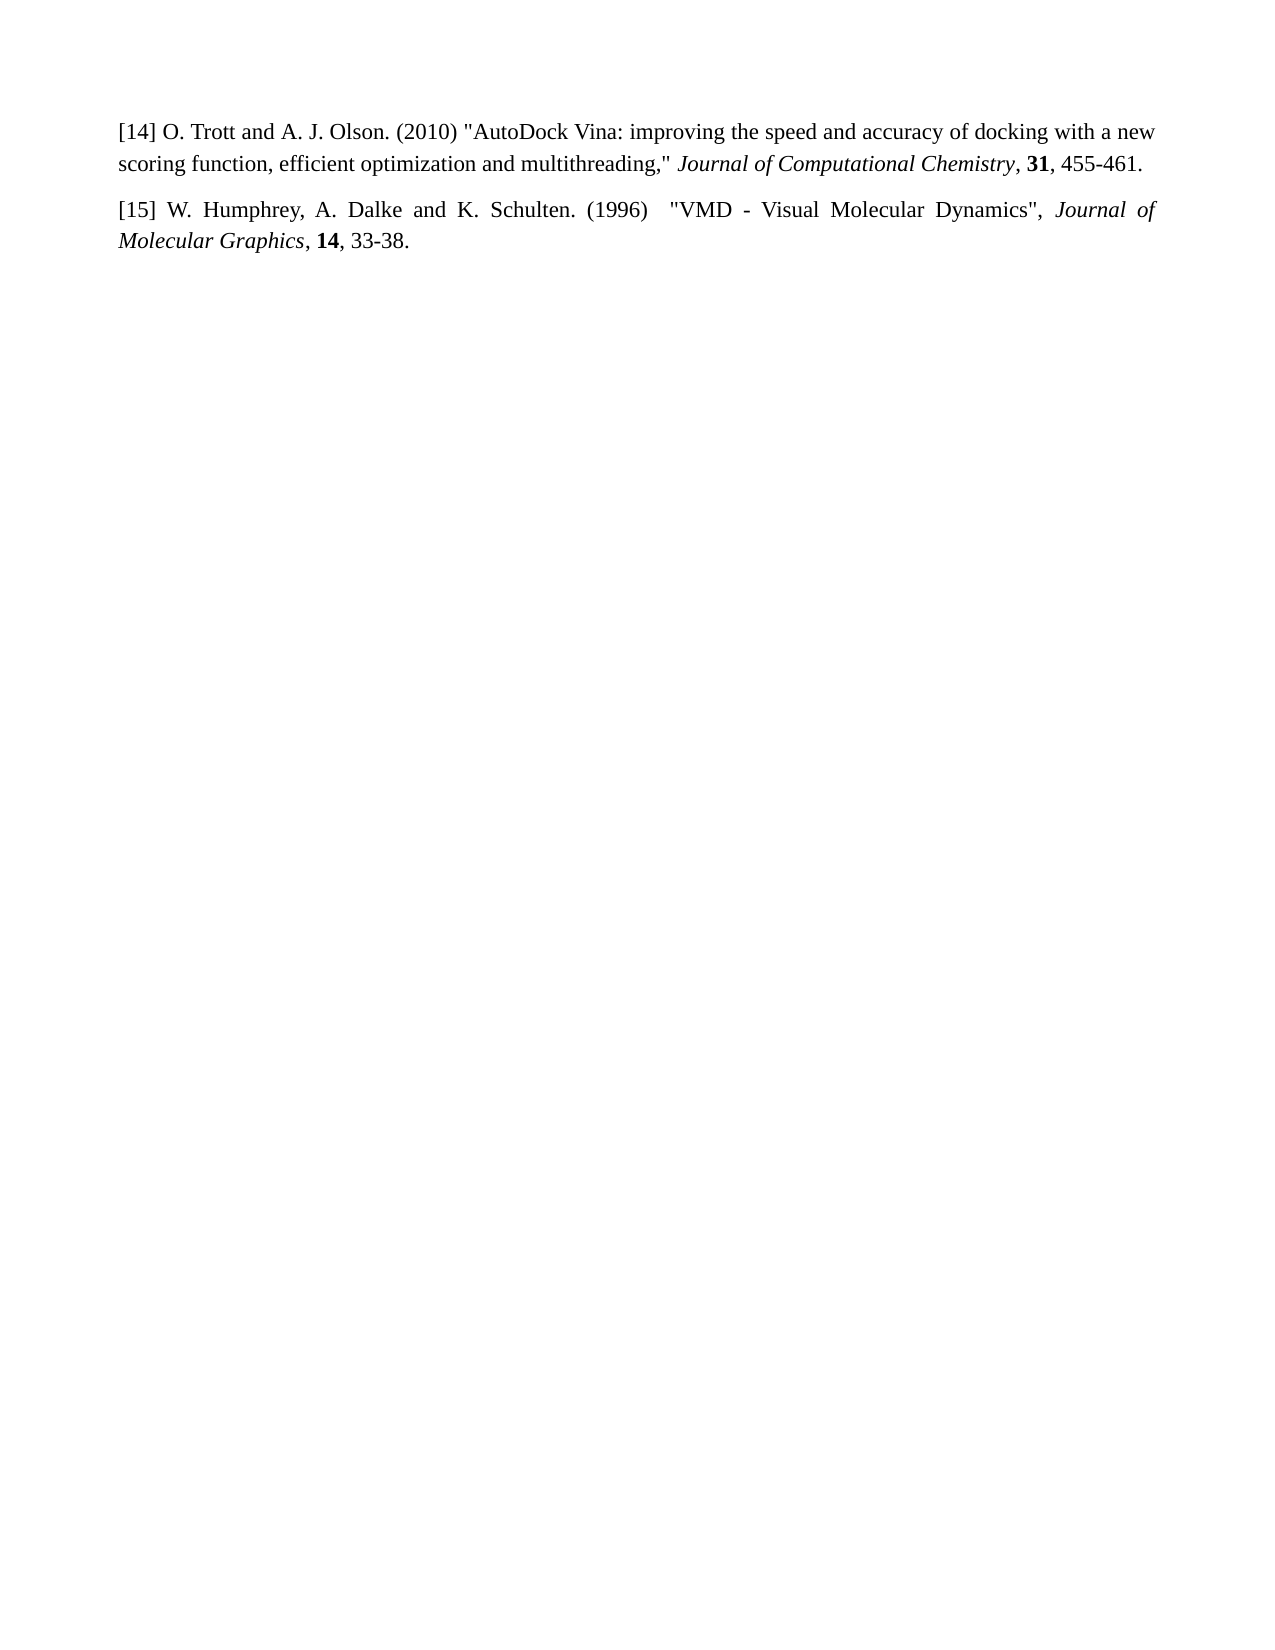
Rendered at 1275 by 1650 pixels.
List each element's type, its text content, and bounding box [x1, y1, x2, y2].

text [15] W. Humphrey, A. Dalke and K. Schulten. (1996) "VMD - Visual Molecular Dynamics", Journal of Molecular Graphics, 14, 33-38. [118, 196, 1157, 254]
text [14] O. Trott and A. J. Olson. (2010) "AutoDock Vina: improving the speed and accuracy of docking with a new scoring function, efficient optimization and multithreading," Journal of Computational Chemistry, 31, 455-461. [118, 118, 1157, 176]
